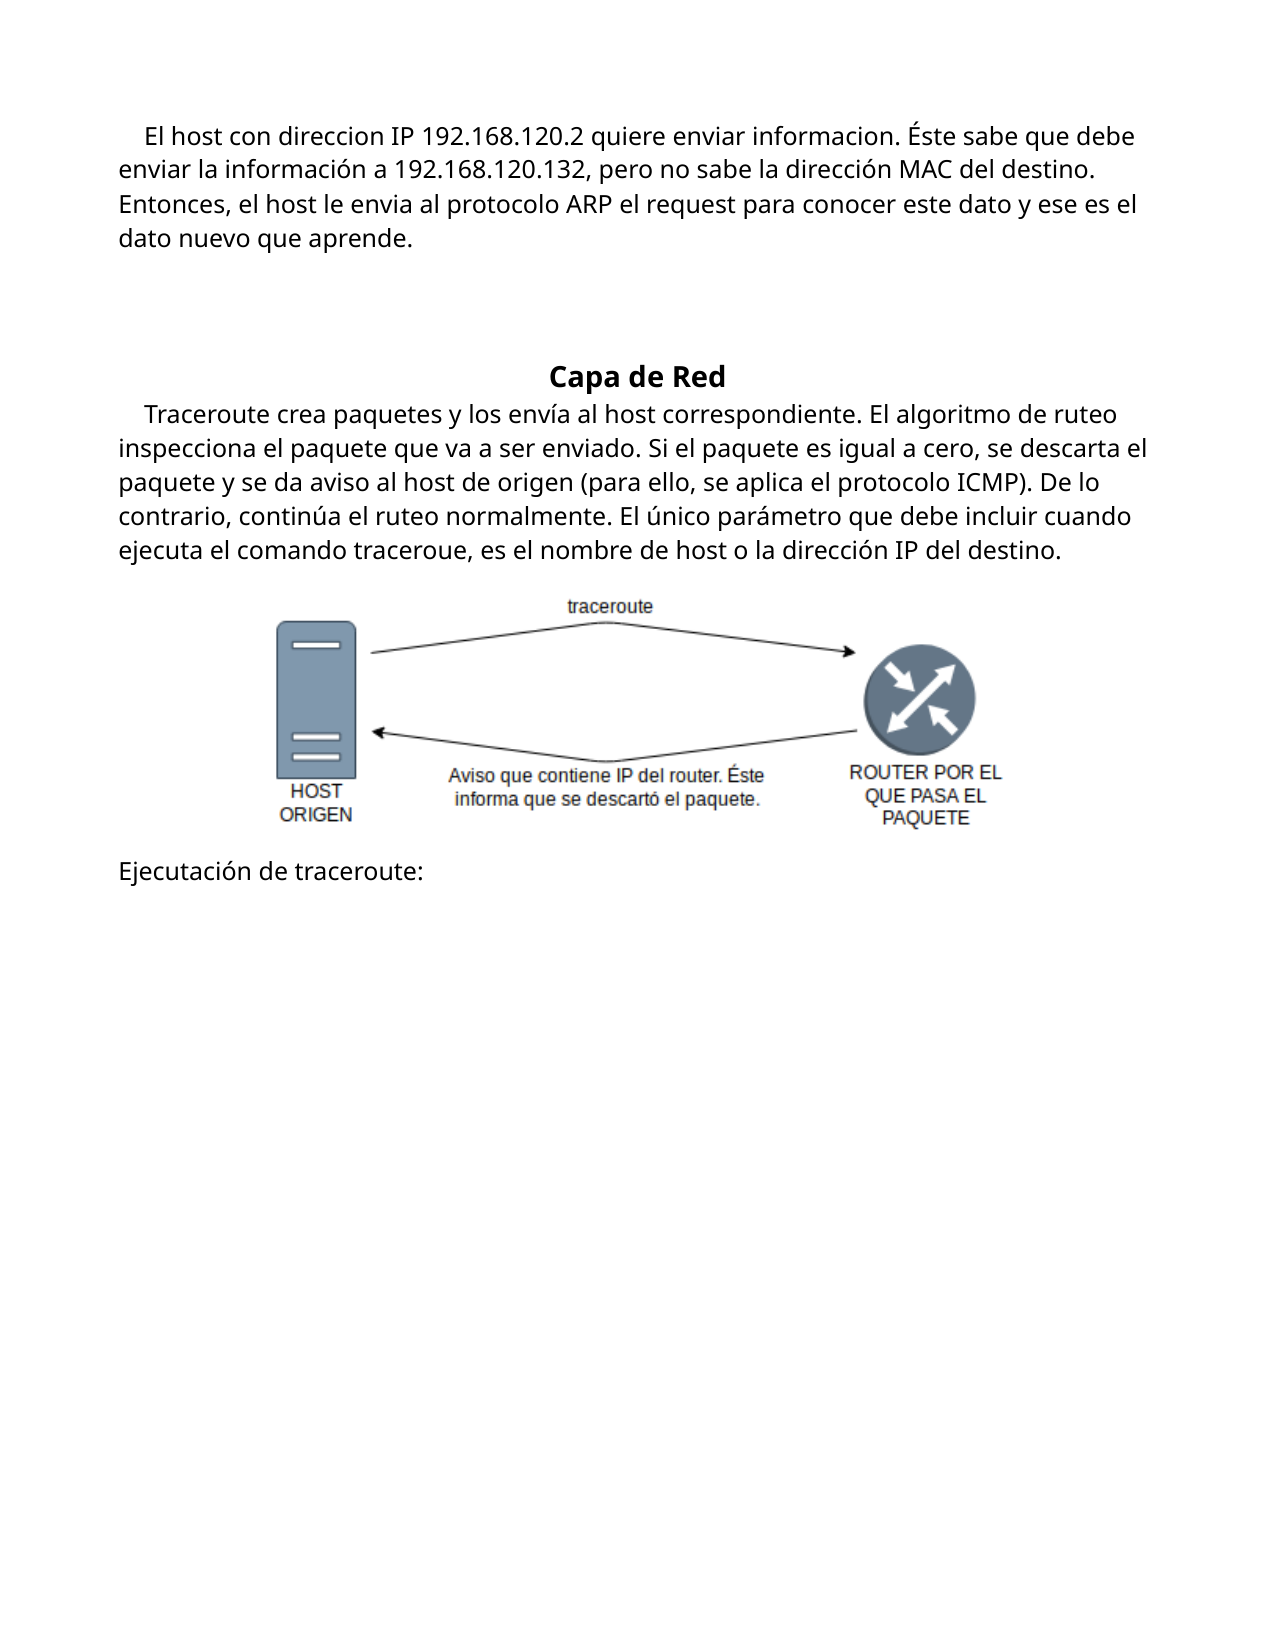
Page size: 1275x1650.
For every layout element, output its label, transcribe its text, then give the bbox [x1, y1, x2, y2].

text Capa de Red [118, 357, 1157, 396]
text Traceroute crea paquetes y los envía al host correspondiente. El algoritmo de ruteo inspecciona el paquete que va a ser enviado. Si el paquete es igual a cero, se descarta el paquete y se da aviso al host de origen (para ello, se aplica el protocolo ICMP). De lo contrario, continúa el ruteo normalmente. El único parámetro que debe incluir cuando ejecuta el comando traceroue, es el nombre de host o la dirección IP del destino. [118, 396, 1157, 567]
picture [261, 582, 1014, 842]
text Ejecutación de traceroute: [118, 854, 1157, 888]
text El host con direccion IP 192.168.120.2 quiere enviar informacion. Éste sabe que debe enviar la información a 192.168.120.132, pero no sabe la dirección MAC del destino. Entonces, el host le envia al protocolo ARP el request para conocer este dato y ese es el dato nuevo que aprende. [118, 118, 1157, 254]
